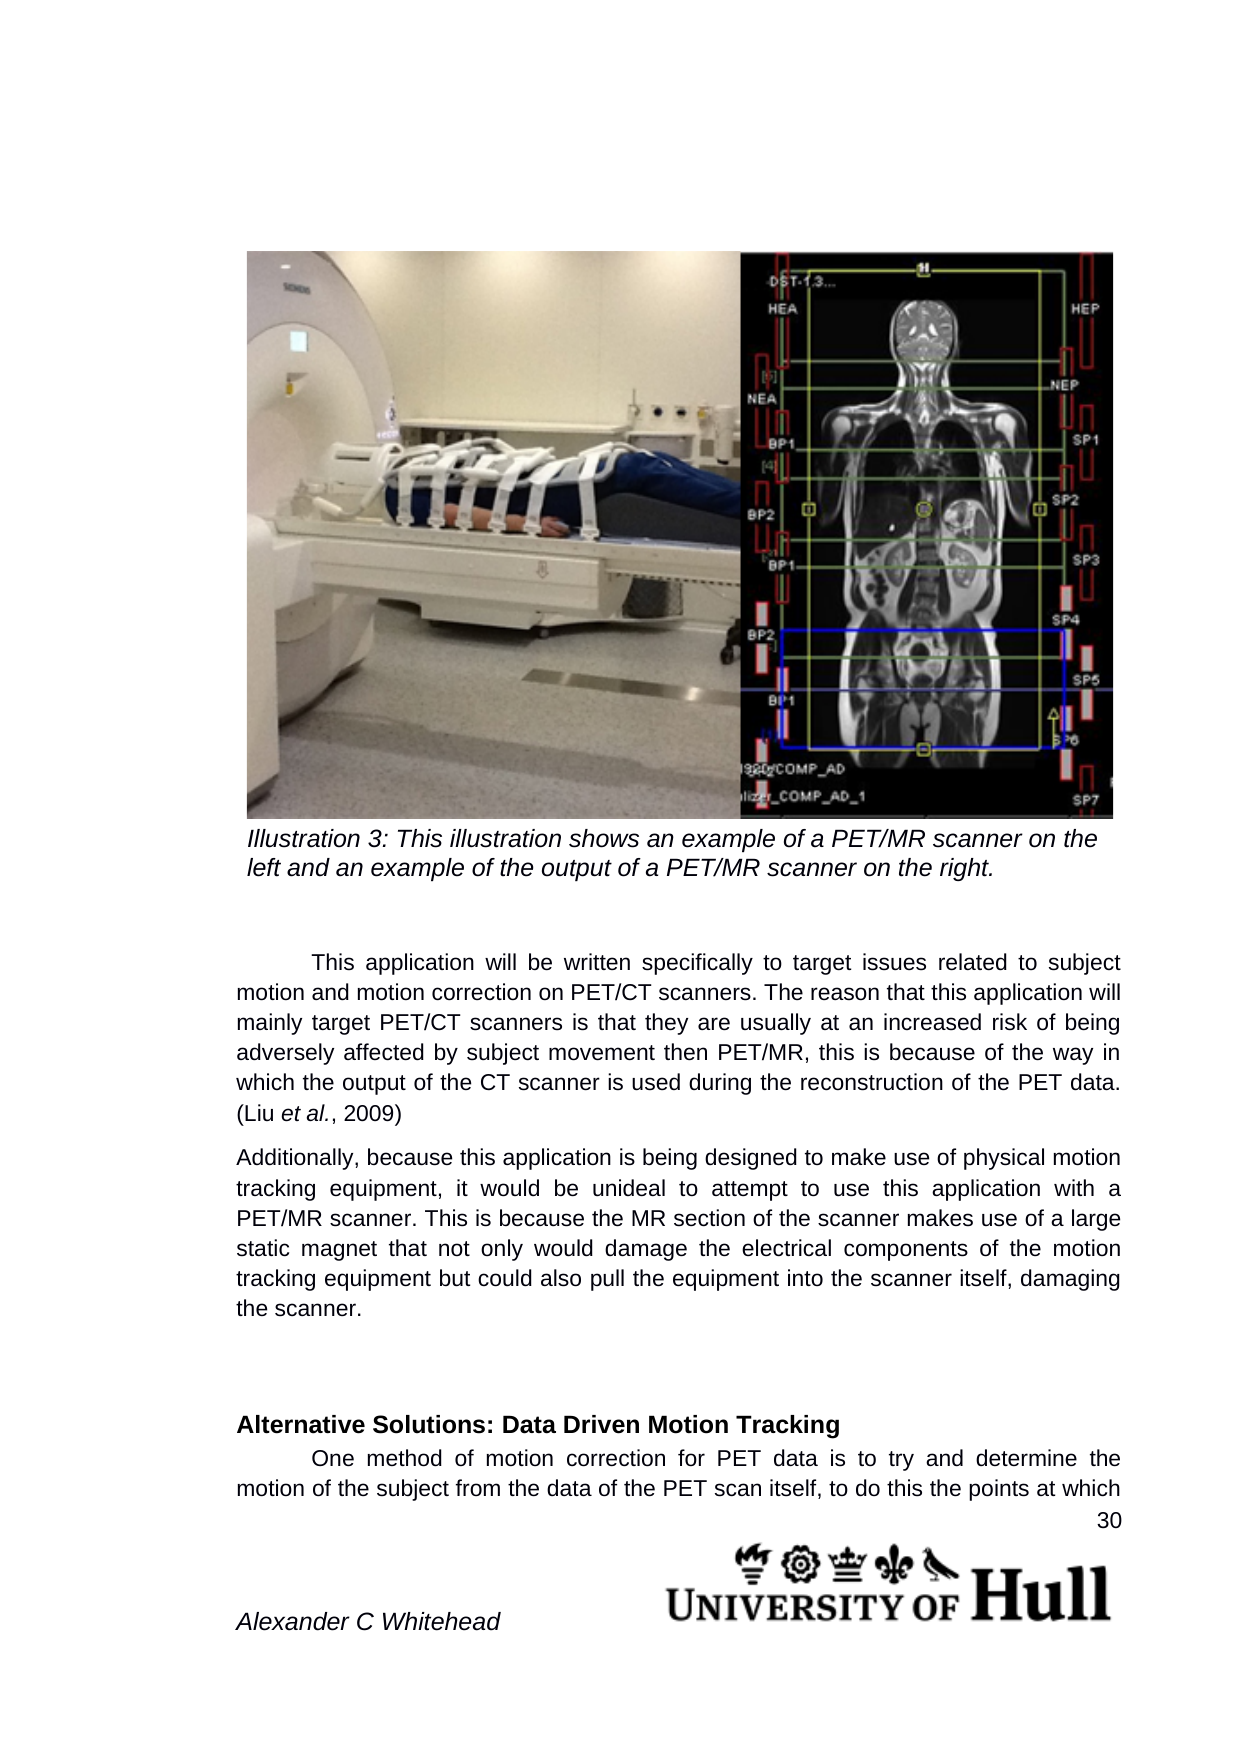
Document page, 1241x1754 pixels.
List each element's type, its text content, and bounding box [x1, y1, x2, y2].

picture [246, 251, 1114, 819]
text One method of motion correction for PET data is to try and determine the motion of the subject from the data of the PET scan itself, to do this the points at which [236, 1445, 1122, 1501]
picture [659, 1533, 1119, 1631]
text This application will be written specifically to target issues related to subject motion and motion correction on PET/CT scanners. The reason that this application will mainly target PET/CT scanners is that they are usually at an increased risk of being adversely affected by subject movement then PET/MR, this is because of the way in which the output of the CT scanner is used during the reconstruction of the PET data. (Liu et al., 2009) [236, 948, 1122, 1126]
text Illustration 3: This illustration shows an example of a PET/MR scanner on the left and an example of the output of a PET/MR scanner on the right. [247, 819, 1113, 881]
subtitle Alternative Solutions: Data Driven Motion Tracking [236, 1410, 1122, 1439]
text Additionally, because this application is being designed to make use of physical motion tracking equipment, it would be unideal to attempt to use this application with a PET/MR scanner. This is because the MR section of the scanner makes use of a large static magnet that not only would damage the electrical components of the motion tracking equipment but could also pull the equipment into the scanner itself, damaging the scanner. [236, 1144, 1122, 1322]
